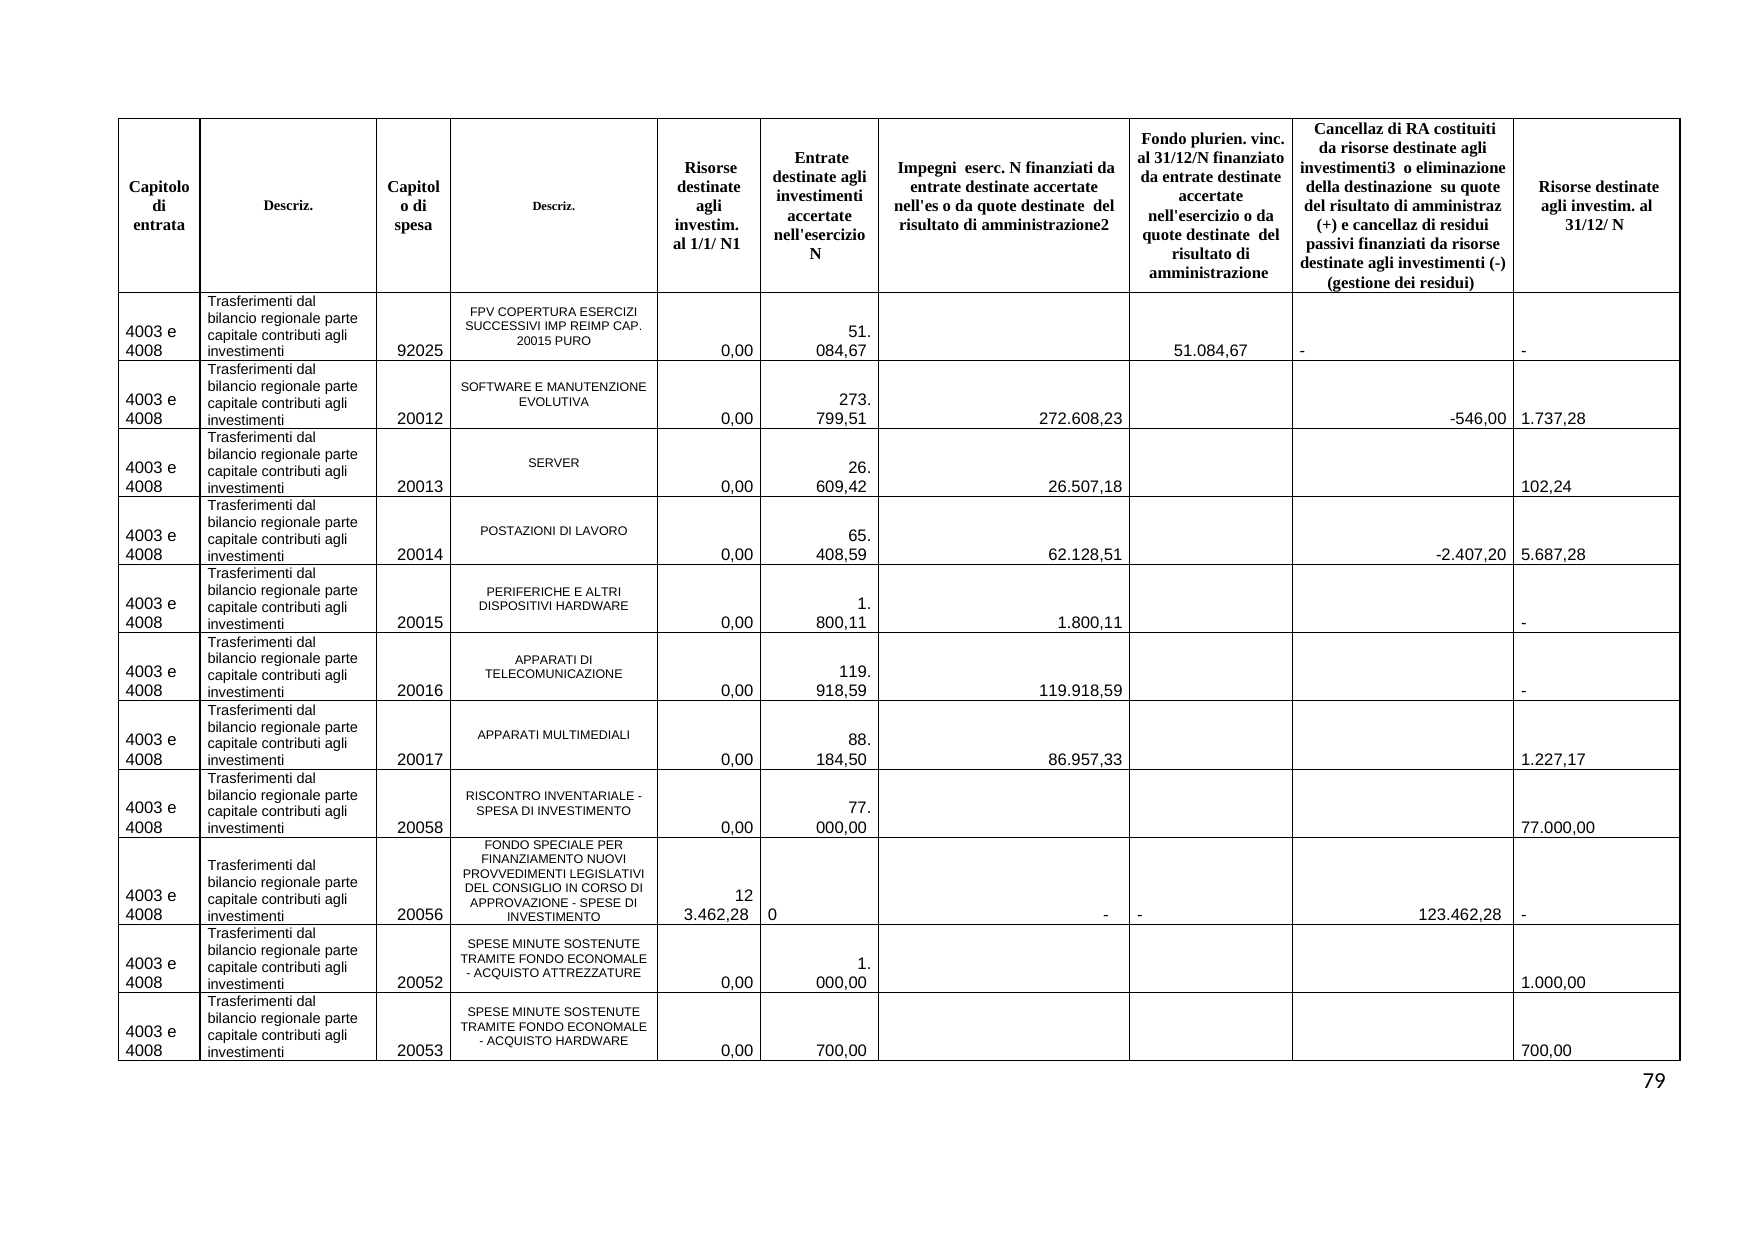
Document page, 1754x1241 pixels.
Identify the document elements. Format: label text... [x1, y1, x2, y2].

table_cell 51.084,67 [761, 293, 878, 360]
table_cell RISCONTRO INVENTARIALE - SPESA DI INVESTIMENTO [451, 770, 657, 837]
table_cell 4003 e 4008 [119, 497, 199, 564]
table_cell 20013 [377, 429, 450, 496]
table_cell 0,00 [658, 701, 760, 768]
table_cell 77.000,00 [761, 770, 878, 837]
table_cell 0,00 [658, 993, 760, 1060]
table_cell 4003 e 4008 [119, 838, 199, 924]
table_cell [879, 293, 1129, 360]
table_header Capitolo di entrata [119, 119, 199, 292]
table_header Entrate destinate agli investimenti accertate nell'esercizio N [761, 119, 878, 292]
table_cell Trasferimenti dal bilancio regionale parte capitale contributi agli investimenti [201, 925, 376, 992]
table_cell 700,00 [761, 993, 878, 1060]
table_cell - [1514, 633, 1679, 700]
table_header Impegni eserc. N finanziati da entrate destinate accertate nell'es o da quote destinate del risultato di amministrazione2 [879, 119, 1129, 292]
table_cell Trasferimenti dal bilancio regionale parte capitale contributi agli investimenti [201, 429, 376, 496]
table_cell 0,00 [658, 565, 760, 632]
table_cell 26.507,18 [879, 429, 1129, 496]
table_cell POSTAZIONI DI LAVORO [451, 497, 657, 564]
table_cell [1130, 925, 1292, 992]
table_cell [879, 925, 1129, 992]
table_cell 1.000,00 [1514, 925, 1679, 992]
table_header Descriz. [201, 119, 376, 292]
table_cell 4003 e 4008 [119, 701, 199, 768]
table_cell 20015 [377, 565, 450, 632]
table_cell APPARATI MULTIMEDIALI [451, 701, 657, 768]
table_cell 1.800,11 [761, 565, 878, 632]
table_cell 1.000,00 [761, 925, 878, 992]
table_cell 20012 [377, 361, 450, 428]
table_cell Trasferimenti dal bilancio regionale parte capitale contributi agli investimenti [201, 993, 376, 1060]
table_cell - [1514, 565, 1679, 632]
table_cell SOFTWARE E MANUTENZIONE EVOLUTIVA [451, 361, 657, 428]
table_cell 77.000,00 [1514, 770, 1679, 837]
table_cell 0,00 [658, 497, 760, 564]
table_cell 119.918,59 [879, 633, 1129, 700]
table_cell - [1514, 293, 1679, 360]
table_cell [1130, 770, 1292, 837]
table_cell 4003 e 4008 [119, 925, 199, 992]
table_cell [1130, 701, 1292, 768]
table_cell 65.408,59 [761, 497, 878, 564]
table_cell [879, 770, 1129, 837]
table_cell [1293, 565, 1513, 632]
table_cell 102,24 [1514, 429, 1679, 496]
table_cell 4003 e 4008 [119, 565, 199, 632]
table_cell 62.128,51 [879, 497, 1129, 564]
table_cell PERIFERICHE E ALTRI DISPOSITIVI HARDWARE [451, 565, 657, 632]
table_cell 20014 [377, 497, 450, 564]
table_cell Trasferimenti dal bilancio regionale parte capitale contributi agli investimenti [201, 633, 376, 700]
table_cell 92025 [377, 293, 450, 360]
table_cell 20016 [377, 633, 450, 700]
table_cell [1293, 633, 1513, 700]
table_cell 4003 e 4008 [119, 770, 199, 837]
table_cell [1130, 565, 1292, 632]
table_cell 26.609,42 [761, 429, 878, 496]
table_cell 88.184,50 [761, 701, 878, 768]
table_cell - [1514, 838, 1679, 924]
table_cell 0,00 [658, 925, 760, 992]
table_cell 700,00 [1514, 993, 1679, 1060]
table_header Risorse destinate agli investim. al 31/12/ N [1514, 119, 1679, 292]
table_cell 0,00 [658, 770, 760, 837]
table_header Cancellaz di RA costituiti da risorse destinate agli investimenti3 o eliminazione della destinazione su quote del risultato di amministraz (+) e cancellaz di residui passivi finanziati da risorse destinate agli investimenti (-) (gestione dei residui) [1293, 119, 1513, 292]
table_cell 1.737,28 [1514, 361, 1679, 428]
table_cell 123.462,28 [1293, 838, 1513, 924]
table_cell Trasferimenti dal bilancio regionale parte capitale contributi agli investimenti [201, 293, 376, 360]
table_cell 20058 [377, 770, 450, 837]
table_cell 4003 e 4008 [119, 993, 199, 1060]
table_cell 119.918,59 [761, 633, 878, 700]
table_cell 4003 e 4008 [119, 293, 199, 360]
table_cell [1293, 993, 1513, 1060]
table_cell - [1293, 293, 1513, 360]
table_cell [1293, 925, 1513, 992]
table_cell 123.462,28 [658, 838, 760, 924]
table_cell 0,00 [658, 633, 760, 700]
table_cell 1.800,11 [879, 565, 1129, 632]
table_cell Trasferimenti dal bilancio regionale parte capitale contributi agli investimenti [201, 701, 376, 768]
table_cell SERVER [451, 429, 657, 496]
table_cell Trasferimenti dal bilancio regionale parte capitale contributi agli investimenti [201, 838, 376, 924]
table_cell 272.608,23 [879, 361, 1129, 428]
table_cell 4003 e 4008 [119, 361, 199, 428]
table_cell 1.227,17 [1514, 701, 1679, 768]
table_cell 20017 [377, 701, 450, 768]
table_header Descriz. [451, 119, 657, 292]
table_cell Trasferimenti dal bilancio regionale parte capitale contributi agli investimenti [201, 565, 376, 632]
table_cell 20052 [377, 925, 450, 992]
table_cell 20056 [377, 838, 450, 924]
table_cell SPESE MINUTE SOSTENUTE TRAMITE FONDO ECONOMALE - ACQUISTO HARDWARE [451, 993, 657, 1060]
table_cell [1130, 497, 1292, 564]
table_cell 4003 e 4008 [119, 429, 199, 496]
table_cell -2.407,20 [1293, 497, 1513, 564]
table_cell 86.957,33 [879, 701, 1129, 768]
table_cell 0,00 [658, 361, 760, 428]
table_cell [1130, 633, 1292, 700]
table_cell 5.687,28 [1514, 497, 1679, 564]
table_cell Trasferimenti dal bilancio regionale parte capitale contributi agli investimenti [201, 770, 376, 837]
table_cell - [1130, 838, 1292, 924]
table_cell [1293, 429, 1513, 496]
table_header Fondo plurien. vinc. al 31/12/N finanziato da entrate destinate accertate nell'esercizio o da quote destinate del risultato di amministrazione [1130, 119, 1292, 292]
table_cell - [879, 838, 1129, 924]
table_cell [1293, 701, 1513, 768]
table_cell Trasferimenti dal bilancio regionale parte capitale contributi agli investimenti [201, 361, 376, 428]
table_cell 51.084,67 [1130, 293, 1292, 360]
table_cell 4003 e 4008 [119, 633, 199, 700]
table_cell [1293, 770, 1513, 837]
table_header Capitolo di spesa [377, 119, 450, 292]
table_cell [1130, 361, 1292, 428]
table_cell 0,00 [658, 429, 760, 496]
table_cell 273.799,51 [761, 361, 878, 428]
table_header Risorse destinate agli investim. al 1/1/ N1 [658, 119, 760, 292]
table_cell FPV COPERTURA ESERCIZI SUCCESSIVI IMP REIMP CAP. 20015 PURO [451, 293, 657, 360]
table_cell 0 [761, 838, 878, 924]
table_cell SPESE MINUTE SOSTENUTE TRAMITE FONDO ECONOMALE - ACQUISTO ATTREZZATURE [451, 925, 657, 992]
table_cell [879, 993, 1129, 1060]
table_cell [1130, 993, 1292, 1060]
table_cell FONDO SPECIALE PER FINANZIAMENTO NUOVI PROVVEDIMENTI LEGISLATIVI DEL CONSIGLIO IN CORSO DI APPROVAZIONE - SPESE DI INVESTIMENTO [451, 838, 657, 924]
table_cell -546,00 [1293, 361, 1513, 428]
table_cell Trasferimenti dal bilancio regionale parte capitale contributi agli investimenti [201, 497, 376, 564]
table_cell 20053 [377, 993, 450, 1060]
table_cell [1130, 429, 1292, 496]
table_cell 0,00 [658, 293, 760, 360]
table_cell APPARATI DI TELECOMUNICAZIONE [451, 633, 657, 700]
